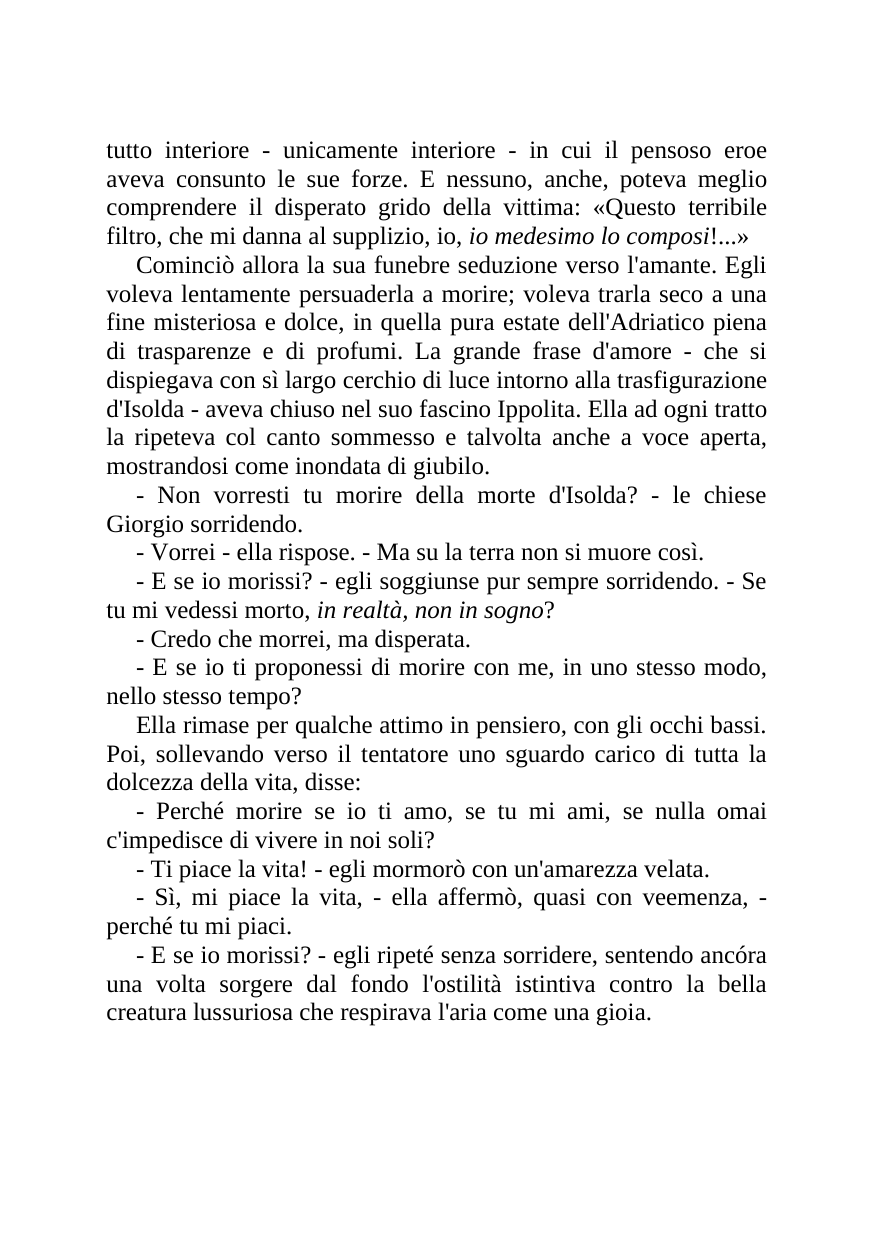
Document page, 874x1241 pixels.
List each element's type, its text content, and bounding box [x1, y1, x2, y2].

text Ella rimase per qualche attimo in pensiero, con gli occhi bassi. Poi, sollevando verso il tentatore uno sguardo carico di tutta la dolcezza della vita, disse: [106, 710, 768, 796]
text - E se io morissi? - egli ripeté senza sorridere, sentendo ancóra una volta sorgere dal fondo l'ostilità istintiva contro la bella creatura lussuriosa che respirava l'aria come una gioia. [106, 940, 768, 1026]
text - Credo che morrei, ma disperata. [106, 624, 768, 652]
text Cominciò allora la sua funebre seduzione verso l'amante. Egli voleva lentamente persuaderla a morire; voleva trarla seco a una fine misteriosa e dolce, in quella pura estate dell'Adriatico piena di trasparenze e di profumi. La grande frase d'amore - che si dispiegava con sì largo cerchio di luce intorno alla trasfigurazione d'Isolda - aveva chiuso nel suo fascino Ippolita. Ella ad ogni tratto la ripeteva col canto sommesso e talvolta anche a voce aperta, mostrandosi come inondata di giubilo. [106, 250, 768, 480]
text - Perché morire se io ti amo, se tu mi ami, se nulla omai c'impedisce di vivere in noi soli? [106, 796, 768, 854]
text - E se io ti proponessi di morire con me, in uno stesso modo, nello stesso tempo? [106, 652, 768, 710]
text tutto interiore - unicamente interiore - in cui il pensoso eroe aveva consunto le sue forze. E nessuno, anche, poteva meglio comprendere il disperato grido della vittima: «Questo terribile filtro, che mi danna al supplizio, io, io medesimo lo composi!...» [106, 135, 768, 250]
text - Ti piace la vita! - egli mormorò con un'amarezza velata. [106, 854, 768, 882]
text - E se io morissi? - egli soggiunse pur sempre sorridendo. - Se tu mi vedessi morto, in realtà, non in sogno? [106, 566, 768, 624]
text - Vorrei - ella rispose. - Ma su la terra non si muore così. [106, 537, 768, 566]
text - Sì, mi piace la vita, - ella affermò, quasi con veemenza, - perché tu mi piaci. [106, 882, 768, 940]
text - Non vorresti tu morire della morte d'Isolda? - le chiese Giorgio sorridendo. [106, 480, 768, 537]
